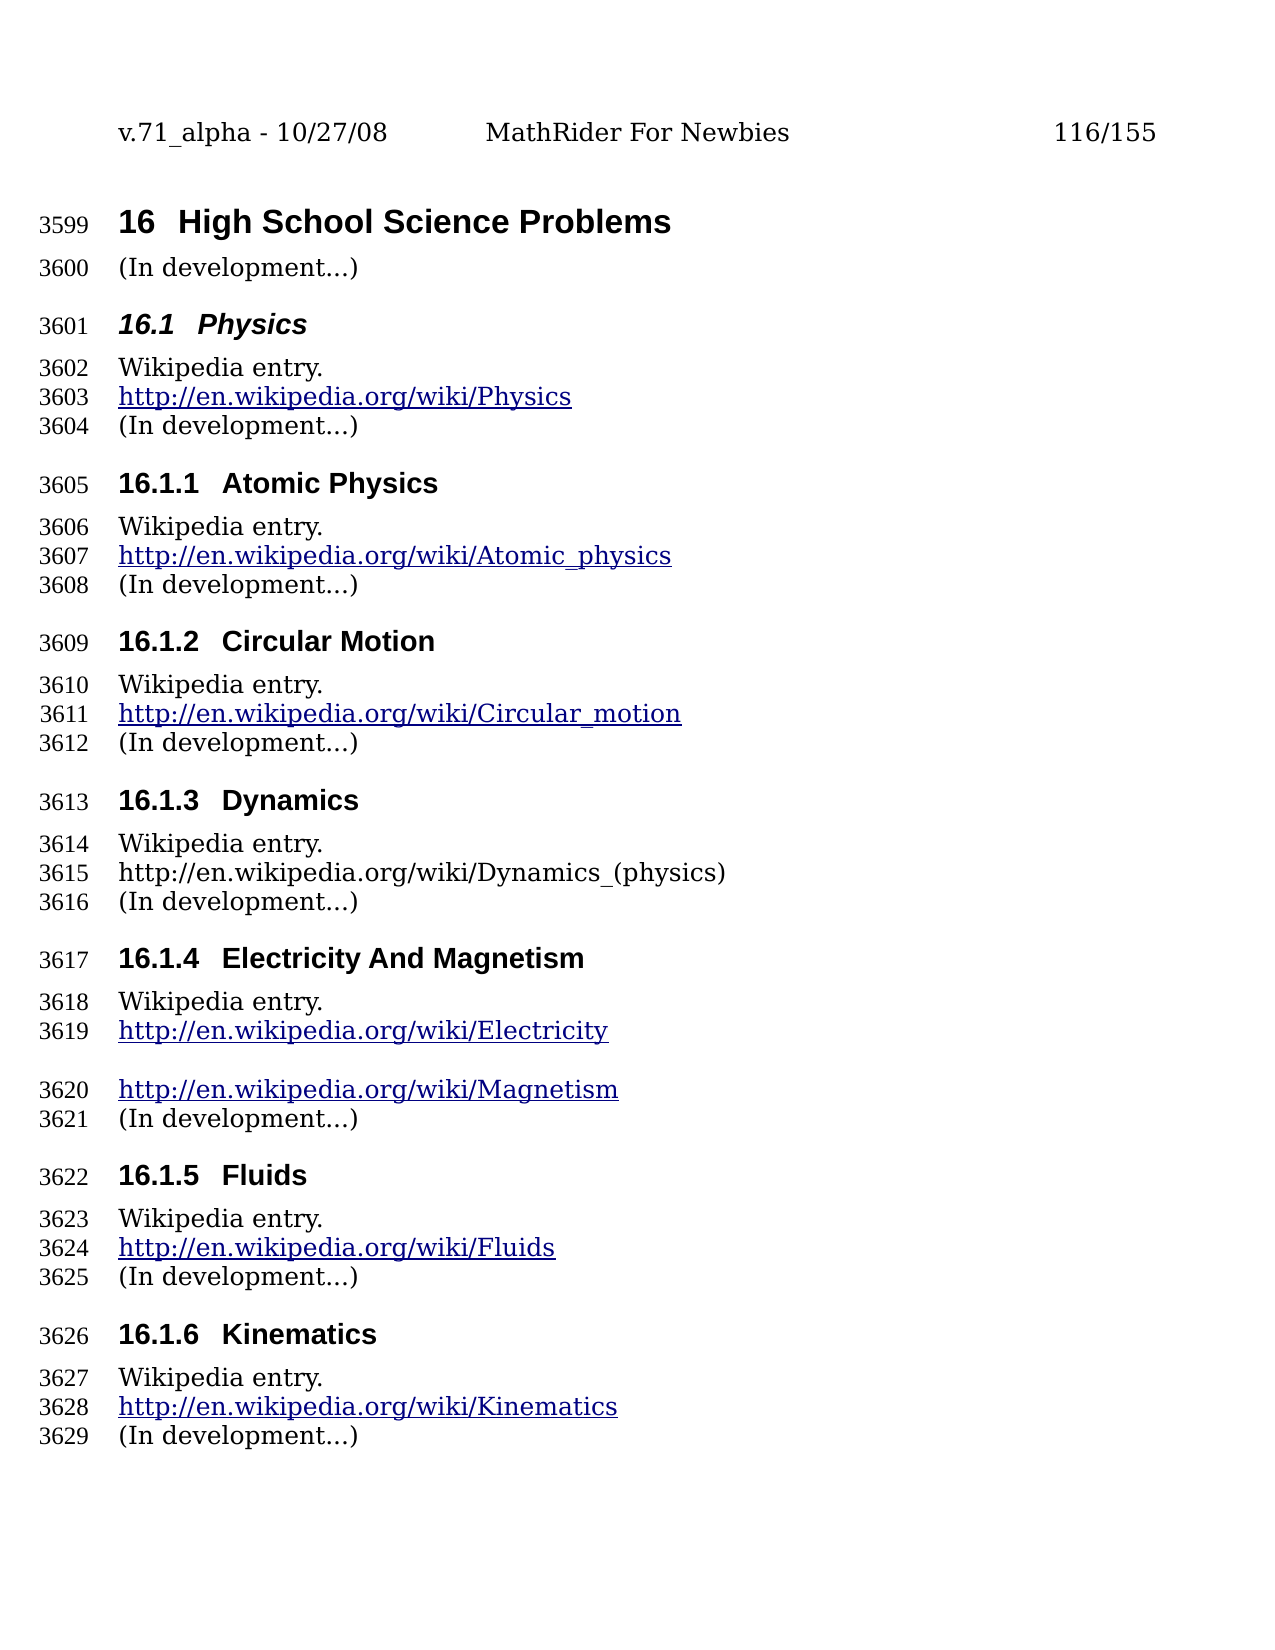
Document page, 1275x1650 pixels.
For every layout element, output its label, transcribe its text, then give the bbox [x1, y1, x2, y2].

text (In development...) [118, 570, 1157, 599]
text Wikipedia entry. [118, 1204, 1157, 1233]
text (In development...) [118, 411, 1157, 441]
subtitle Fluids [118, 1158, 1157, 1192]
text http://en.wikipedia.org/wiki/Kinematics [118, 1392, 1157, 1421]
subtitle Kinematics [118, 1317, 1157, 1350]
text Wikipedia entry. [118, 829, 1157, 858]
subtitle Circular Motion [118, 624, 1157, 658]
subtitle High School Science Problems [118, 202, 1157, 240]
text http://en.wikipedia.org/wiki/Magnetism [118, 1075, 1157, 1104]
text (In development...) [118, 1104, 1157, 1133]
subtitle Electricity And Magnetism [118, 941, 1157, 975]
text Wikipedia entry. [118, 512, 1157, 541]
text http://en.wikipedia.org/wiki/Fluids [118, 1233, 1157, 1262]
subtitle Atomic Physics [118, 466, 1157, 499]
text http://en.wikipedia.org/wiki/Dynamics_(physics) [118, 858, 1157, 887]
text http://en.wikipedia.org/wiki/Atomic_physics [118, 541, 1157, 570]
text (In development...) [118, 728, 1157, 758]
text Wikipedia entry. [118, 353, 1157, 382]
subtitle Dynamics [118, 783, 1157, 816]
text Wikipedia entry. [118, 1363, 1157, 1392]
text (In development...) [118, 253, 1157, 282]
text (In development...) [118, 1262, 1157, 1292]
text (In development...) [118, 1421, 1157, 1450]
subtitle Physics [118, 307, 1157, 341]
text Wikipedia entry. [118, 987, 1157, 1016]
text http://en.wikipedia.org/wiki/Electricity [118, 1016, 1157, 1046]
text Wikipedia entry. [118, 670, 1157, 699]
text http://en.wikipedia.org/wiki/Physics [118, 382, 1157, 411]
text http://en.wikipedia.org/wiki/Circular_motion [118, 699, 1157, 728]
text (In development...) [118, 887, 1157, 916]
